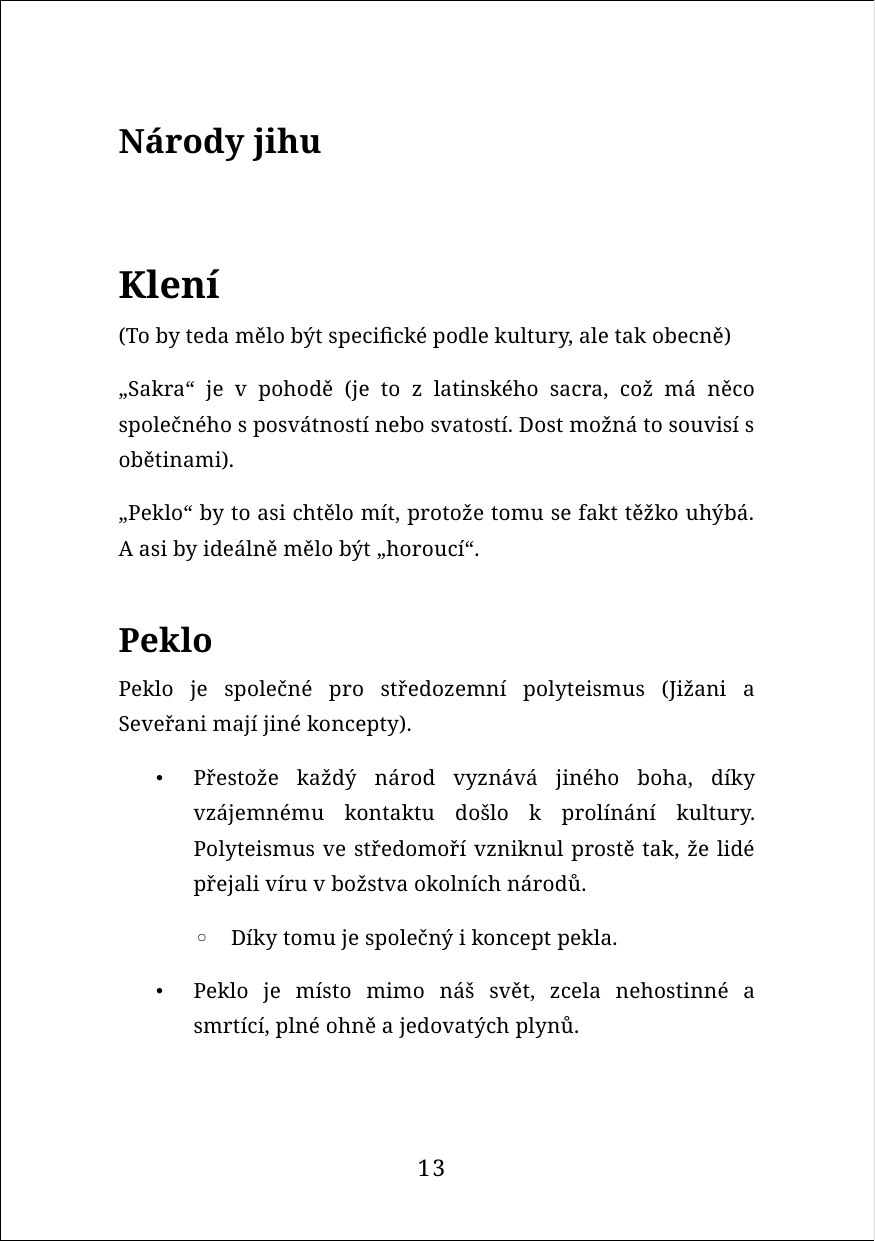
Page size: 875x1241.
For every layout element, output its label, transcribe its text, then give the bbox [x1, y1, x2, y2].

text (To by teda mělo být specifické podle kultury, ale tak obecně) [118, 321, 756, 349]
list Díky tomu je společný i koncept pekla. [193, 923, 756, 951]
text Peklo je společné pro středozemní polyteismus (Jižani a Seveřani mají jiné koncepty). [118, 674, 756, 738]
text „Peklo“ by to asi chtělo mít, protože tomu se fakt těžko uhýbá. A asi by ideálně mělo být „horoucí“. [118, 498, 756, 562]
text „Sakra“ je v pohodě (je to z latinského sacra, což má něco společného s posvátností nebo svatostí. Dost možná to souvisí s obětinami). [118, 374, 756, 474]
subtitle Národy jihu [118, 118, 756, 164]
list Přestože každý národ vyznává jiného boha, díky vzájemnému kontaktu došlo k prolínání kultury. Polyteismus ve středomoří vzniknul prostě tak, že lidé přejali víru v božstva okolních národů. [156, 763, 756, 898]
list Peklo je místo mimo náš svět, zcela nehostinné a smrtící, plné ohně a jedovatých plynů. [156, 976, 756, 1040]
subtitle Peklo [118, 617, 756, 662]
subtitle Klení [118, 258, 756, 309]
